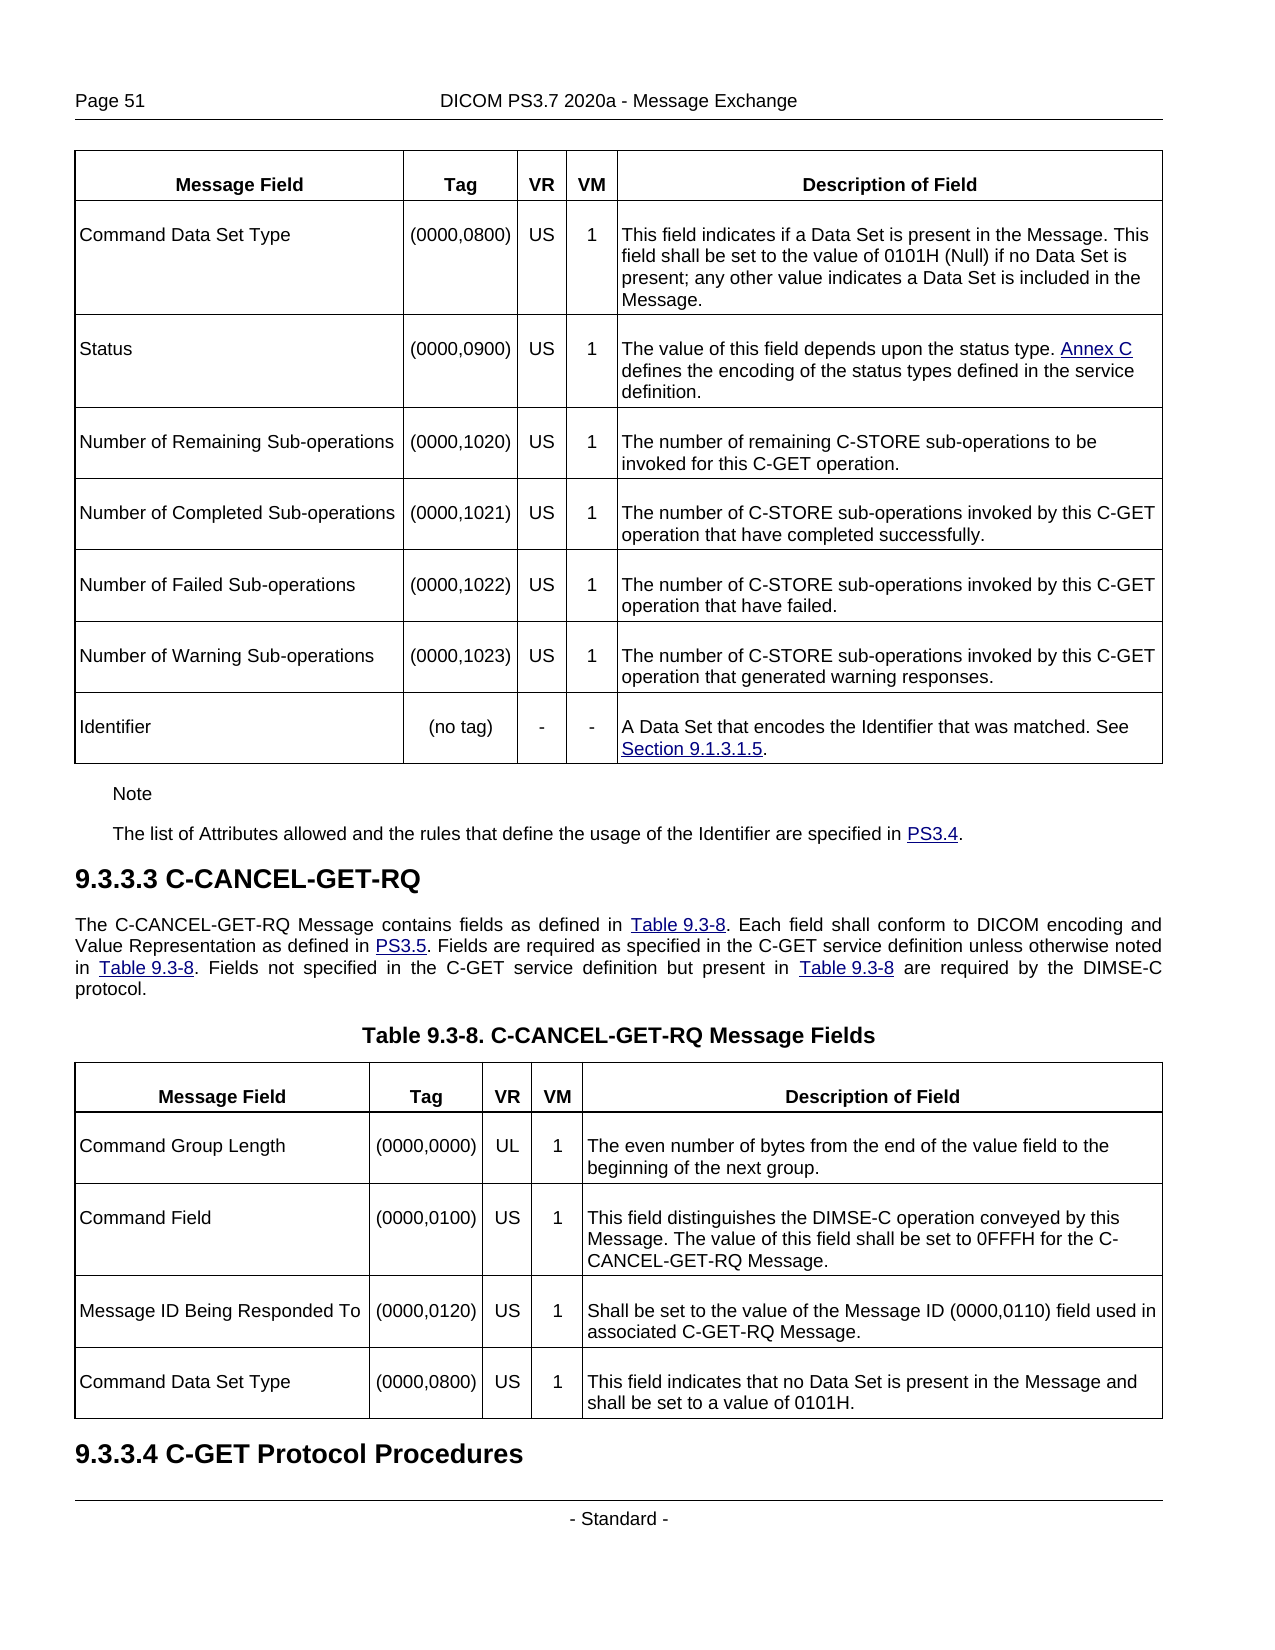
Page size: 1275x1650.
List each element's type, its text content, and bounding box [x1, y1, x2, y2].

table_header Message Field [76, 1063, 369, 1111]
table_cell This field indicates that no Data Set is present in the Message and shall be set to a value of 0101H. [583, 1348, 1162, 1418]
table_header VR [518, 151, 566, 200]
table_cell US [518, 408, 566, 478]
table_cell US [518, 479, 566, 549]
text The list of Attributes allowed and the rules that define the usage of the Identifier are specified in PS3.4. [112, 823, 1125, 845]
table_cell (0000,1021) [404, 479, 517, 549]
table_cell (0000,1023) [404, 622, 517, 692]
text 9.3.3.4 C-GET Protocol Procedures [75, 1438, 1162, 1469]
table_cell 1 [532, 1276, 582, 1347]
table_cell (0000,0120) [370, 1276, 482, 1347]
table_cell The number of C-STORE sub-operations invoked by this C-GET operation that generated warning responses. [618, 622, 1162, 692]
table_cell The value of this field depends upon the status type. Annex C defines the encoding of the status types defined in the service definition. [618, 315, 1162, 407]
table_header VM [567, 151, 617, 200]
table_cell Number of Failed Sub-operations [76, 550, 403, 621]
table_cell Command Data Set Type [76, 1348, 369, 1418]
table_cell - [518, 693, 566, 763]
table_header Description of Field [583, 1063, 1162, 1111]
table_cell Command Group Length [76, 1113, 369, 1183]
table_cell 1 [532, 1348, 582, 1418]
table_cell Command Field [76, 1184, 369, 1275]
table_cell US [518, 622, 566, 692]
table_cell 1 [532, 1184, 582, 1275]
table_cell Identifier [76, 693, 403, 763]
table_header Tag [370, 1063, 482, 1111]
table_cell US [518, 550, 566, 621]
table_cell Shall be set to the value of the Message ID (0000,0110) field used in associated C-GET-RQ Message. [583, 1276, 1162, 1347]
table_cell (0000,0100) [370, 1184, 482, 1275]
table_cell The number of remaining C-STORE sub-operations to be invoked for this C-GET operation. [618, 408, 1162, 478]
table_cell (0000,0800) [370, 1348, 482, 1418]
table_cell 1 [567, 315, 617, 407]
table_cell 1 [567, 408, 617, 478]
table_cell 1 [567, 622, 617, 692]
table_cell US [483, 1348, 531, 1418]
table_cell 1 [567, 550, 617, 621]
table_cell (no tag) [404, 693, 517, 763]
table_cell Command Data Set Type [76, 201, 403, 314]
table_cell (0000,0000) [370, 1113, 482, 1183]
table_cell Number of Warning Sub-operations [76, 622, 403, 692]
text The C-CANCEL-GET-RQ Message contains fields as defined in Table 9.3-8. Each field shall conform to DICOM encoding and Value Representation as defined in PS3.5. Fields are required as specified in the C-GET service definition unless otherwise noted in Table 9.3-8. Fields not specified in the C-GET service definition but present in Table 9.3-8 are required by the DIMSE-C protocol. [75, 913, 1162, 1000]
table_header Description of Field [618, 151, 1162, 200]
table_cell 1 [532, 1113, 582, 1183]
text Note [112, 783, 1125, 804]
table_cell US [518, 201, 566, 314]
table_cell Number of Completed Sub-operations [76, 479, 403, 549]
table_cell (0000,0900) [404, 315, 517, 407]
table_cell UL [483, 1113, 531, 1183]
table_cell Message ID Being Responded To [76, 1276, 369, 1347]
table_cell A Data Set that encodes the Identifier that was matched. See Section 9.1.3.1.5. [618, 693, 1162, 763]
table_cell This field distinguishes the DIMSE-C operation conveyed by this Message. The value of this field shall be set to 0FFFH for the C-CANCEL-GET-RQ Message. [583, 1184, 1162, 1275]
table_cell US [518, 315, 566, 407]
table_cell US [483, 1184, 531, 1275]
table_cell This field indicates if a Data Set is present in the Message. This field shall be set to the value of 0101H (Null) if no Data Set is present; any other value indicates a Data Set is included in the Message. [618, 201, 1162, 314]
table_cell (0000,1022) [404, 550, 517, 621]
table_cell The number of C-STORE sub-operations invoked by this C-GET operation that have failed. [618, 550, 1162, 621]
table_cell - [567, 693, 617, 763]
table_header Tag [404, 151, 517, 200]
table_cell 1 [567, 201, 617, 314]
table_cell (0000,1020) [404, 408, 517, 478]
table_cell US [483, 1276, 531, 1347]
table_header Message Field [76, 151, 403, 200]
table_cell The even number of bytes from the end of the value field to the beginning of the next group. [583, 1113, 1162, 1183]
text Table 9.3-8. C-CANCEL-GET-RQ Message Fields [75, 1022, 1162, 1048]
table_cell Status [76, 315, 403, 407]
table_cell Number of Remaining Sub-operations [76, 408, 403, 478]
table_cell (0000,0800) [404, 201, 517, 314]
text 9.3.3.3 C-CANCEL-GET-RQ [75, 863, 1162, 895]
table_cell 1 [567, 479, 617, 549]
table_header VR [483, 1063, 531, 1111]
table_cell The number of C-STORE sub-operations invoked by this C-GET operation that have completed successfully. [618, 479, 1162, 549]
table_header VM [532, 1063, 582, 1111]
